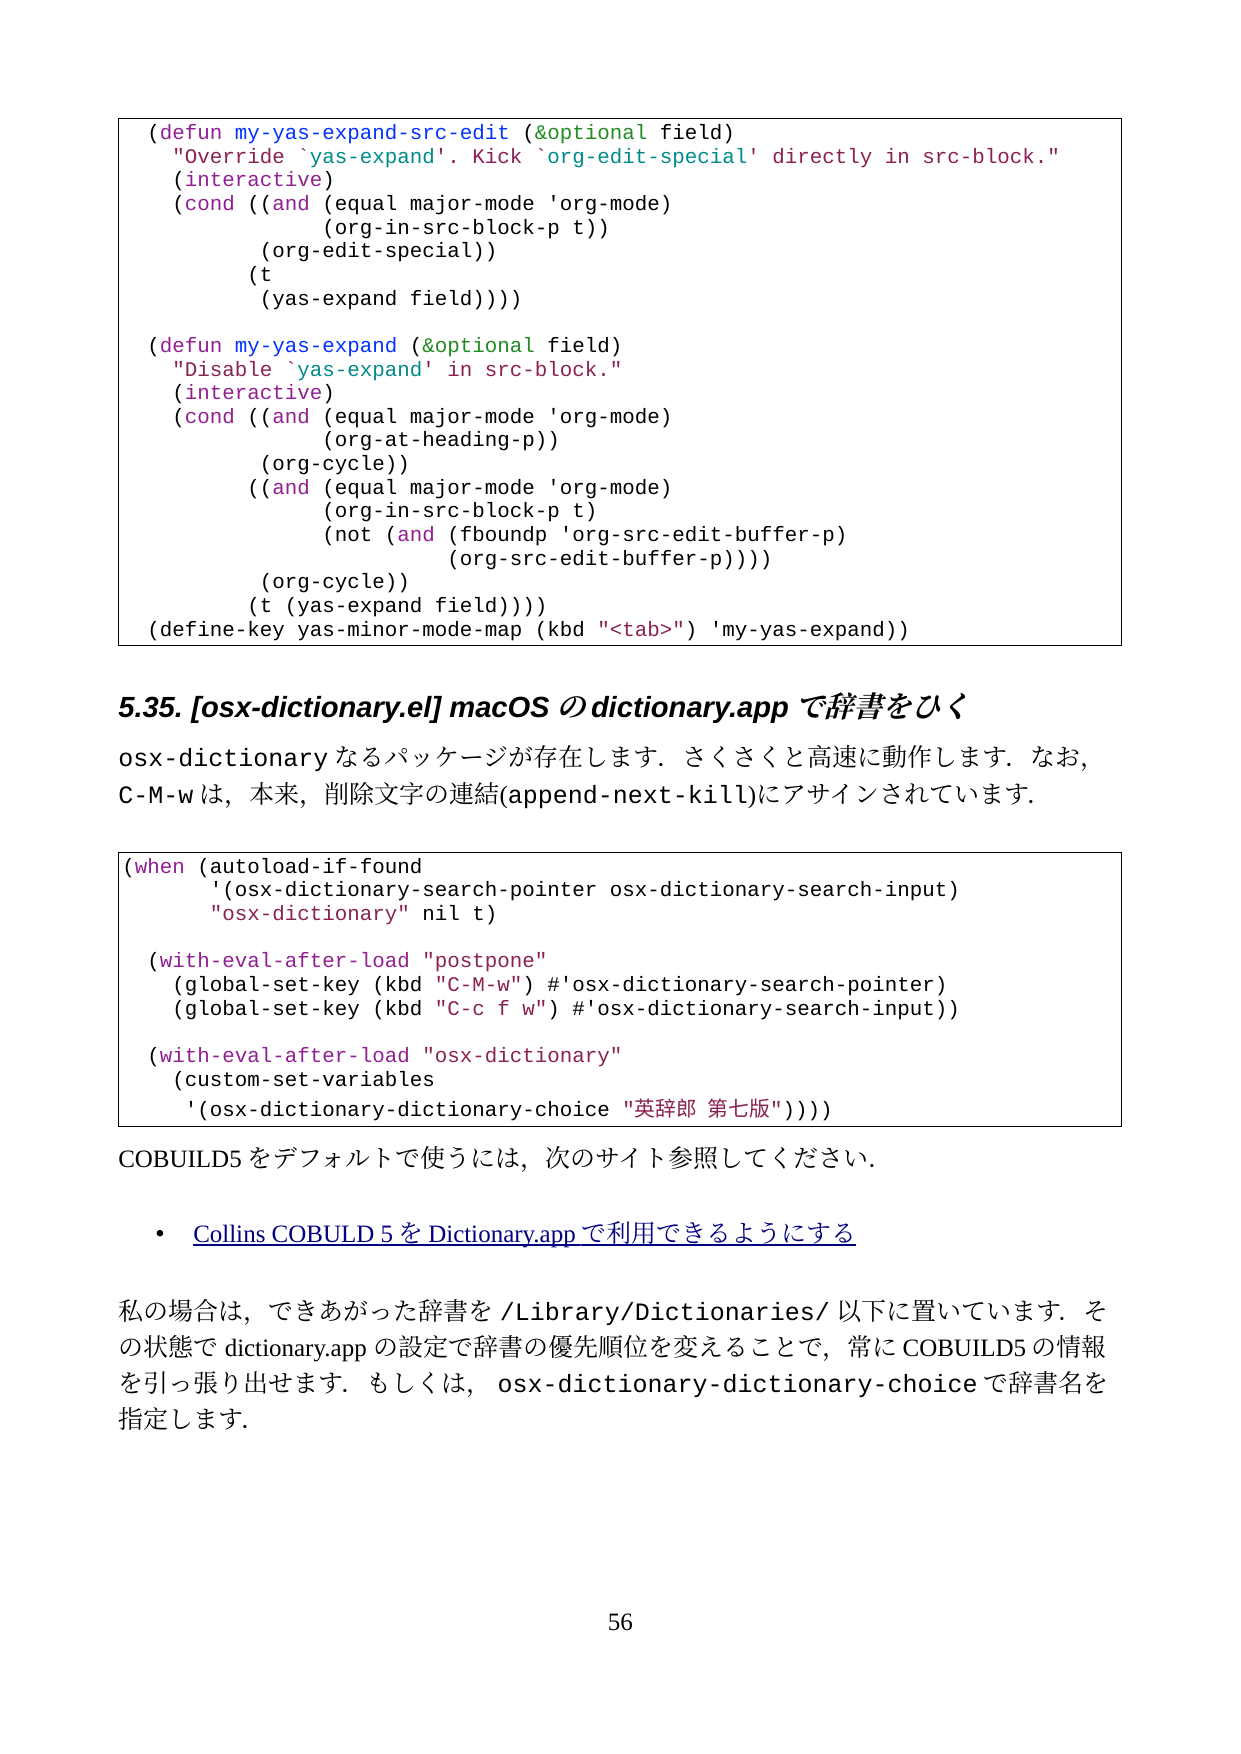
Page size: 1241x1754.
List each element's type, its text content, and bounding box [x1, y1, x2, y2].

text (with-eval-after-load "osx-dictionary" [119, 1041, 1121, 1064]
text (custom-set-variables [119, 1064, 1121, 1088]
text "Override `yas-expand'. Kick `org-edit-special' directly in src-block." [119, 142, 1121, 165]
text (with-eval-after-load "postpone" [119, 946, 1121, 970]
text "Disable `yas-expand' in src-block." [119, 354, 1121, 378]
list Collins COBULD 5をDictionary.appで利用できるようにする [156, 1216, 1122, 1279]
text osx-dictionary なるパッケージが存在します．さくさくと高速に動作します．なお， C-M-w は，本来，削除文字の連結(append-next-kill)にアサインされています． [118, 738, 1122, 839]
text (when (autoload-if-found [119, 853, 1121, 875]
text (yas-expand field)))) [119, 284, 1121, 307]
text (interactive) [119, 378, 1121, 402]
text (not (and (fboundp 'org-src-edit-buffer-p) [119, 520, 1121, 544]
text COBUILD5をデフォルトで使うには，次のサイト参照してください． [118, 1139, 1122, 1204]
text (t [119, 260, 1121, 284]
text 私の場合は，できあがった辞書を /Library/Dictionaries/ 以下に置いています．その状態で dictionary.app の設定で辞書の優先順位を変えることで，常にCOBUILD5の情報を引っ張り出せます．もしくは， osx-dictionary-dictionary-choice で辞書名を指定します． [118, 1291, 1122, 1464]
text (org-cycle)) [119, 449, 1121, 473]
text (interactive) [119, 165, 1121, 189]
text (org-cycle)) [119, 567, 1121, 591]
text '(osx-dictionary-dictionary-choice "英辞郎 第七版")))) [119, 1088, 1121, 1126]
text (define-key yas-minor-mode-map (kbd "<tab>") 'my-yas-expand)) [119, 615, 1121, 645]
text (org-src-edit-buffer-p)))) [119, 544, 1121, 567]
text (org-at-heading-p)) [119, 426, 1121, 449]
text (global-set-key (kbd "C-M-w") #'osx-dictionary-search-pointer) [119, 970, 1121, 994]
text '(osx-dictionary-search-pointer osx-dictionary-search-input) [119, 875, 1121, 899]
subtitle [osx-dictionary.el] macOSのdictionary.appで辞書をひく [118, 684, 1122, 726]
text (org-in-src-block-p t)) [119, 213, 1121, 236]
text (defun my-yas-expand (&optional field) [119, 331, 1121, 354]
text ((and (equal major-mode 'org-mode) [119, 473, 1121, 496]
text (org-in-src-block-p t) [119, 496, 1121, 520]
text "osx-dictionary" nil t) [119, 899, 1121, 923]
text (cond ((and (equal major-mode 'org-mode) [119, 402, 1121, 426]
text (cond ((and (equal major-mode 'org-mode) [119, 189, 1121, 213]
text (global-set-key (kbd "C-c f w") #'osx-dictionary-search-input)) [119, 994, 1121, 1017]
text (org-edit-special)) [119, 236, 1121, 260]
text (defun my-yas-expand-src-edit (&optional field) [119, 119, 1121, 142]
text (t (yas-expand field)))) [119, 591, 1121, 615]
